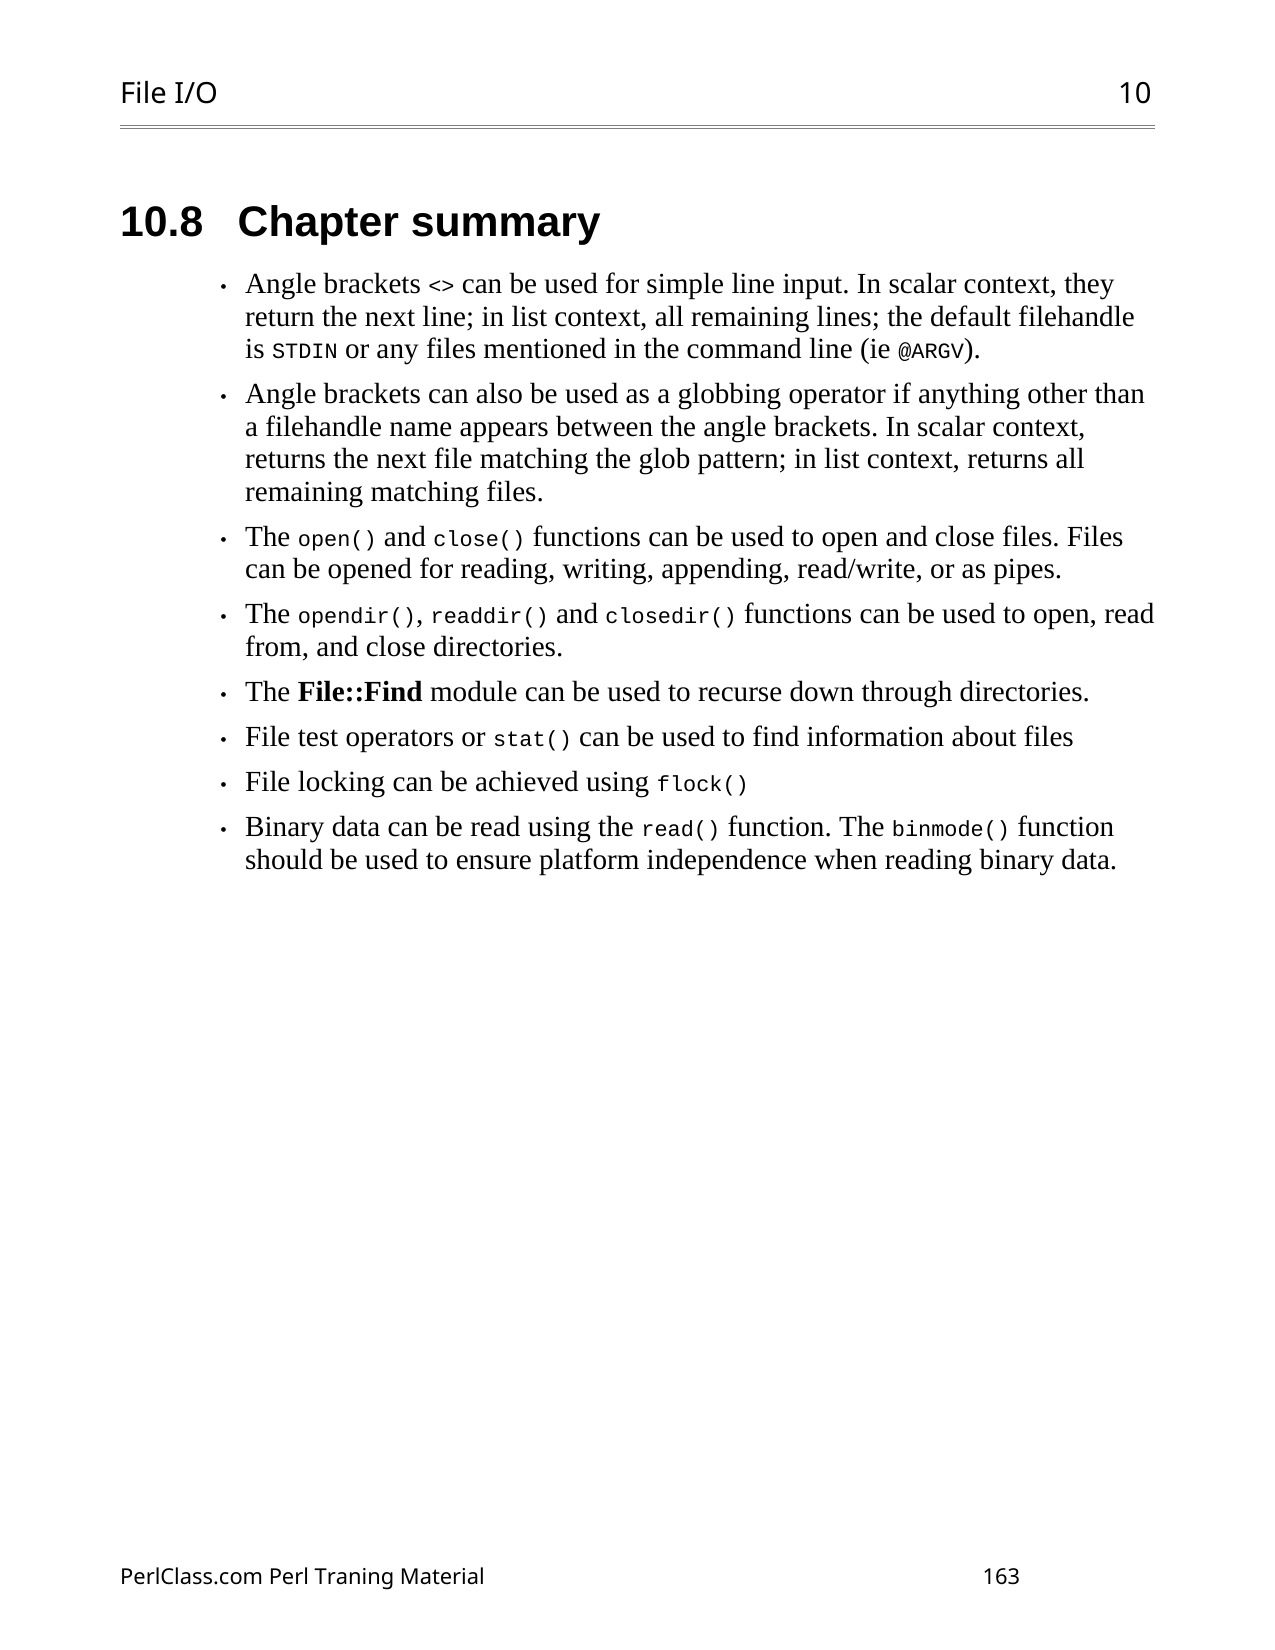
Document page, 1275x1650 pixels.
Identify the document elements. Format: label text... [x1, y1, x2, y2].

text • Binary data can be read using the read() function. The binmode() function should be used to ensure platform independence when reading binary data. [220, 811, 1155, 876]
text • The opendir(), readdir() and closedir() functions can be used to open, read from, and close directories. [220, 598, 1155, 663]
text • Angle brackets can also be used as a globbing operator if anything other than a filehandle name appears between the angle brackets. In scalar context, returns the next file matching the glob pattern; in list context, returns all remaining matching files. [220, 378, 1155, 508]
text • File locking can be achieved using flock() [220, 765, 1155, 798]
text • Angle brackets <> can be used for simple line input. In scalar context, they return the next line; in list context, all remaining lines; the default filehandle is STDIN or any files mentioned in the command line (ie @ARGV). [220, 267, 1155, 365]
text • File test operators or stat() can be used to find information about files [220, 720, 1155, 753]
subtitle Chapter summary [120, 190, 1155, 246]
text • The File::Find module can be used to recurse down through directories. [220, 675, 1155, 708]
text • The open() and close() functions can be used to open and close files. Files can be opened for reading, writing, appending, read/write, or as pipes. [220, 520, 1155, 585]
